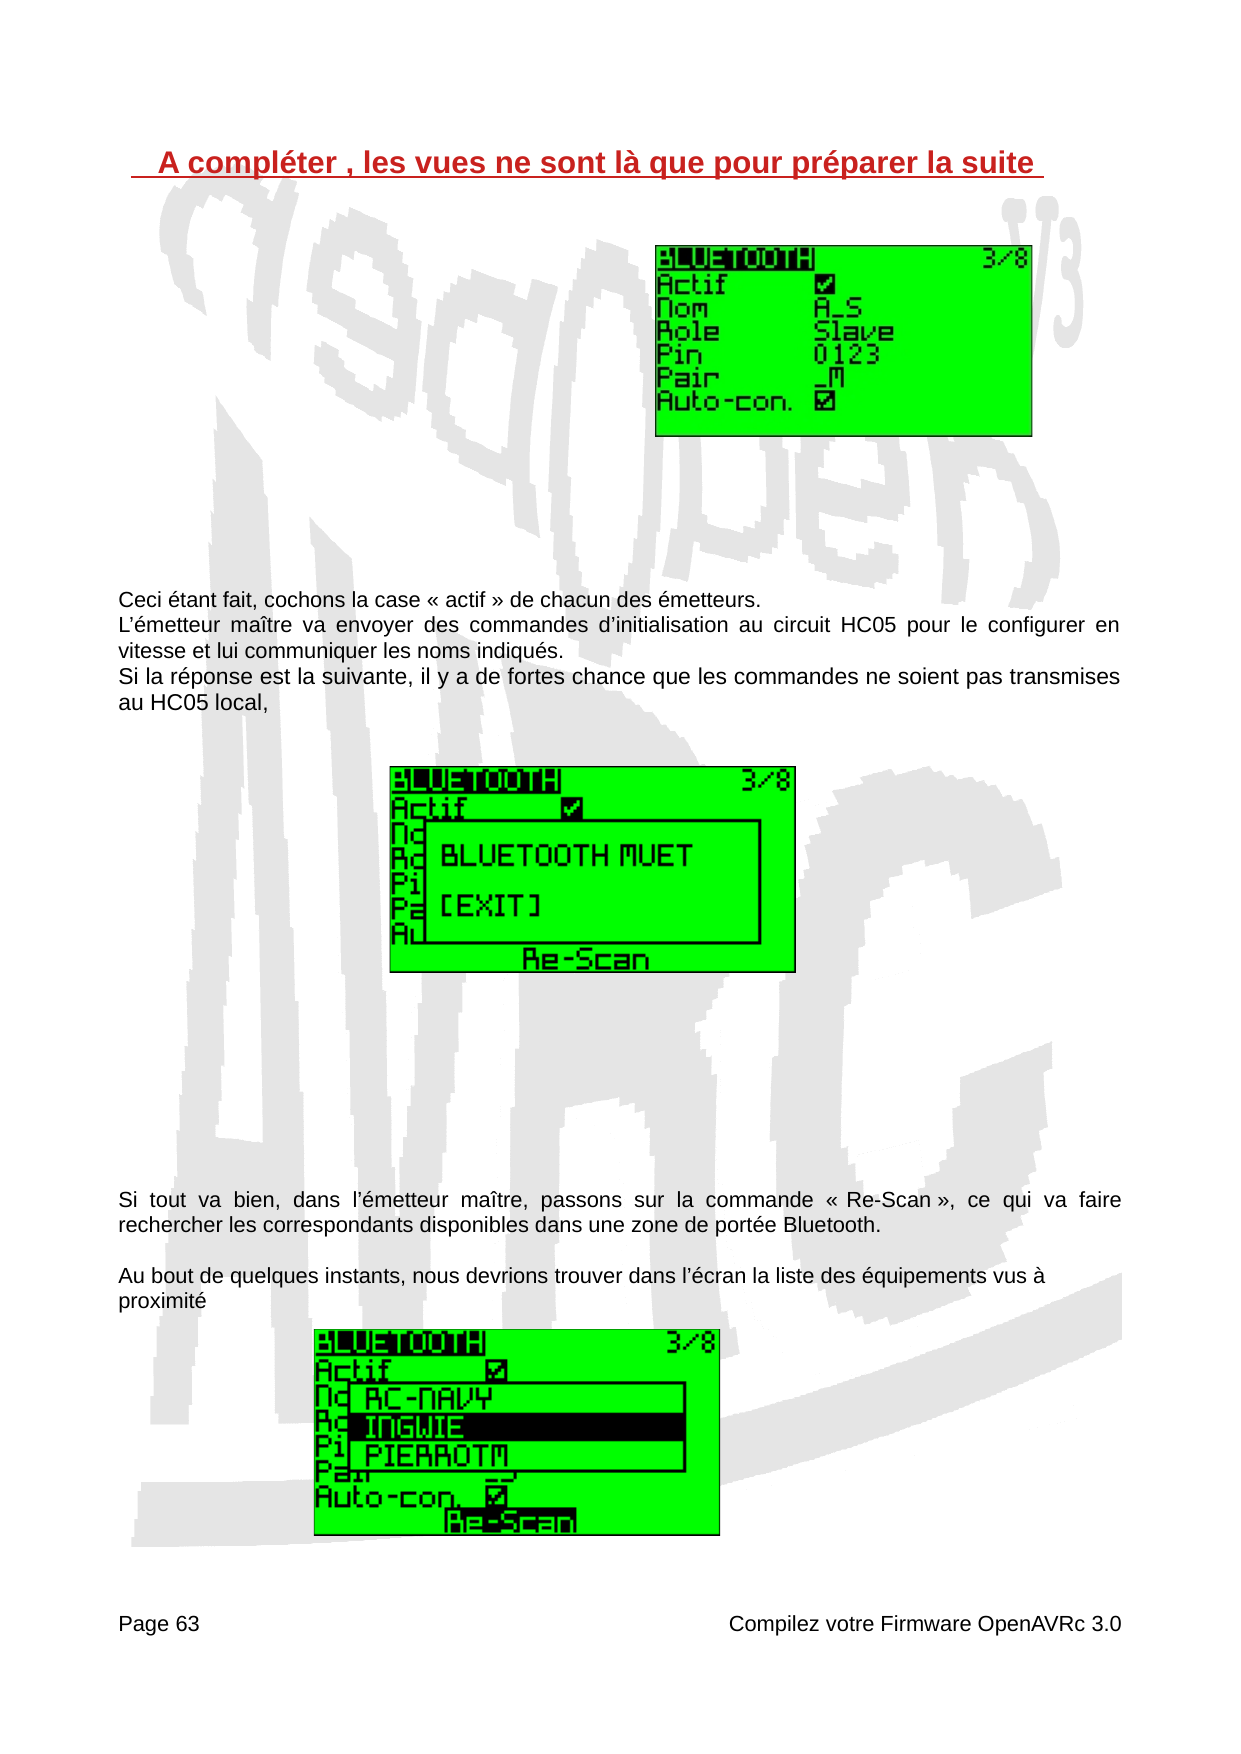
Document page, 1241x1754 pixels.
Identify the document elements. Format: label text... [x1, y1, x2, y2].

picture [655, 245, 1033, 437]
text Ceci étant fait, cochons la case « actif » de chacun des émetteurs. [118, 587, 1122, 612]
table_cell [620, 435, 1122, 561]
text A compléter , les vues ne sont là que pour préparer la suite [118, 144, 1122, 180]
table_cell [118, 435, 620, 561]
table_header [118, 233, 620, 435]
text L’émetteur maître va envoyer des commandes d’initialisation au circuit HC05 pour le configurer en vitesse et lui communiquer les noms indiqués. [118, 612, 1122, 663]
table_header [620, 1005, 1122, 1131]
table_cell [620, 1131, 1122, 1157]
table_cell [118, 1131, 620, 1157]
text Au bout de quelques instants, nous devrions trouver dans l’écran la liste des équipements vus à proximité [118, 1262, 1122, 1313]
table_header [620, 233, 1122, 435]
picture [389, 766, 796, 973]
text Si tout va bien, dans l’émetteur maître, passons sur la commande « Re-Scan », ce qui va faire rechercher les correspondants disponibles dans une zone de portée Bluetooth. [118, 1187, 1122, 1237]
table_header [118, 1005, 620, 1131]
text Si la réponse est la suivante, il y a de fortes chance que les commandes ne soient pas transmises au HC05 local, [118, 663, 1122, 716]
picture [313, 1329, 721, 1536]
